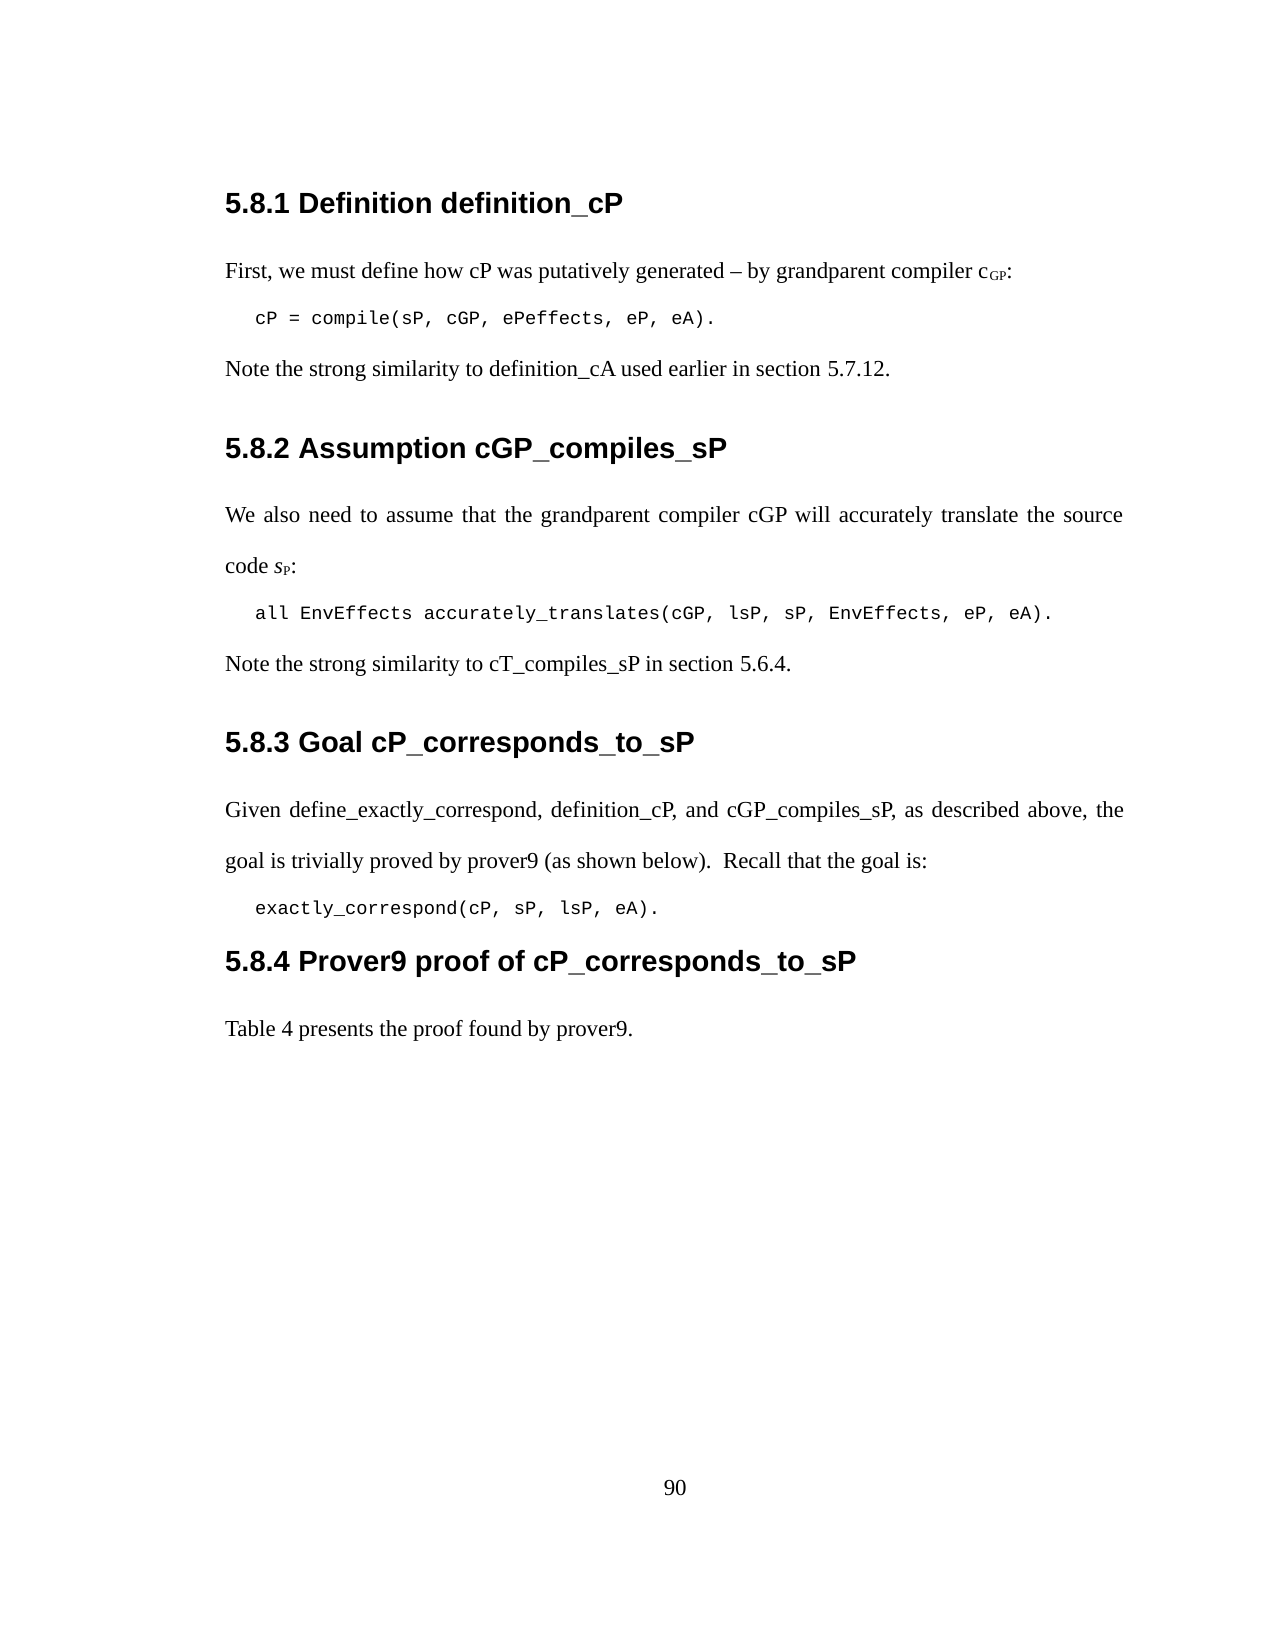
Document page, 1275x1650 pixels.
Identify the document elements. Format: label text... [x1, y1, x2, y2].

text Note the strong similarity to cT_compiles_sP in section 5.6.4. [225, 651, 1125, 676]
text Given define_exactly_correspond, definition_cP, and cGP_compiles_sP, as described above, the goal is trivially proved by prover9 (as shown below). Recall that the goal is: [225, 797, 1125, 873]
subtitle Prover9 proof of cP_corresponds_to_sP [225, 945, 1125, 978]
subtitle Goal cP_corresponds_to_sP [225, 726, 1125, 759]
text all EnvEffects accurately_translates(cGP, lsP, sP, EnvEffects, eP, eA). [225, 604, 1125, 625]
text First, we must define how cP was putatively generated – by grandparent compiler cGP: [225, 258, 1125, 283]
text exactly_correspond(cP, sP, lsP, eA). [225, 899, 1125, 920]
text Table 4 presents the proof found by prover9. [225, 1016, 1125, 1041]
text We also need to assume that the grandparent compiler cGP will accurately translate the source code sP: [225, 502, 1125, 578]
subtitle Assumption cGP_compiles_sP [225, 432, 1125, 464]
subtitle Definition definition_cP [225, 187, 1125, 220]
text cP = compile(sP, cGP, ePeffects, eP, eA). [225, 309, 1125, 330]
text Note the strong similarity to definition_cA used earlier in section 5.7.12. [225, 356, 1125, 381]
